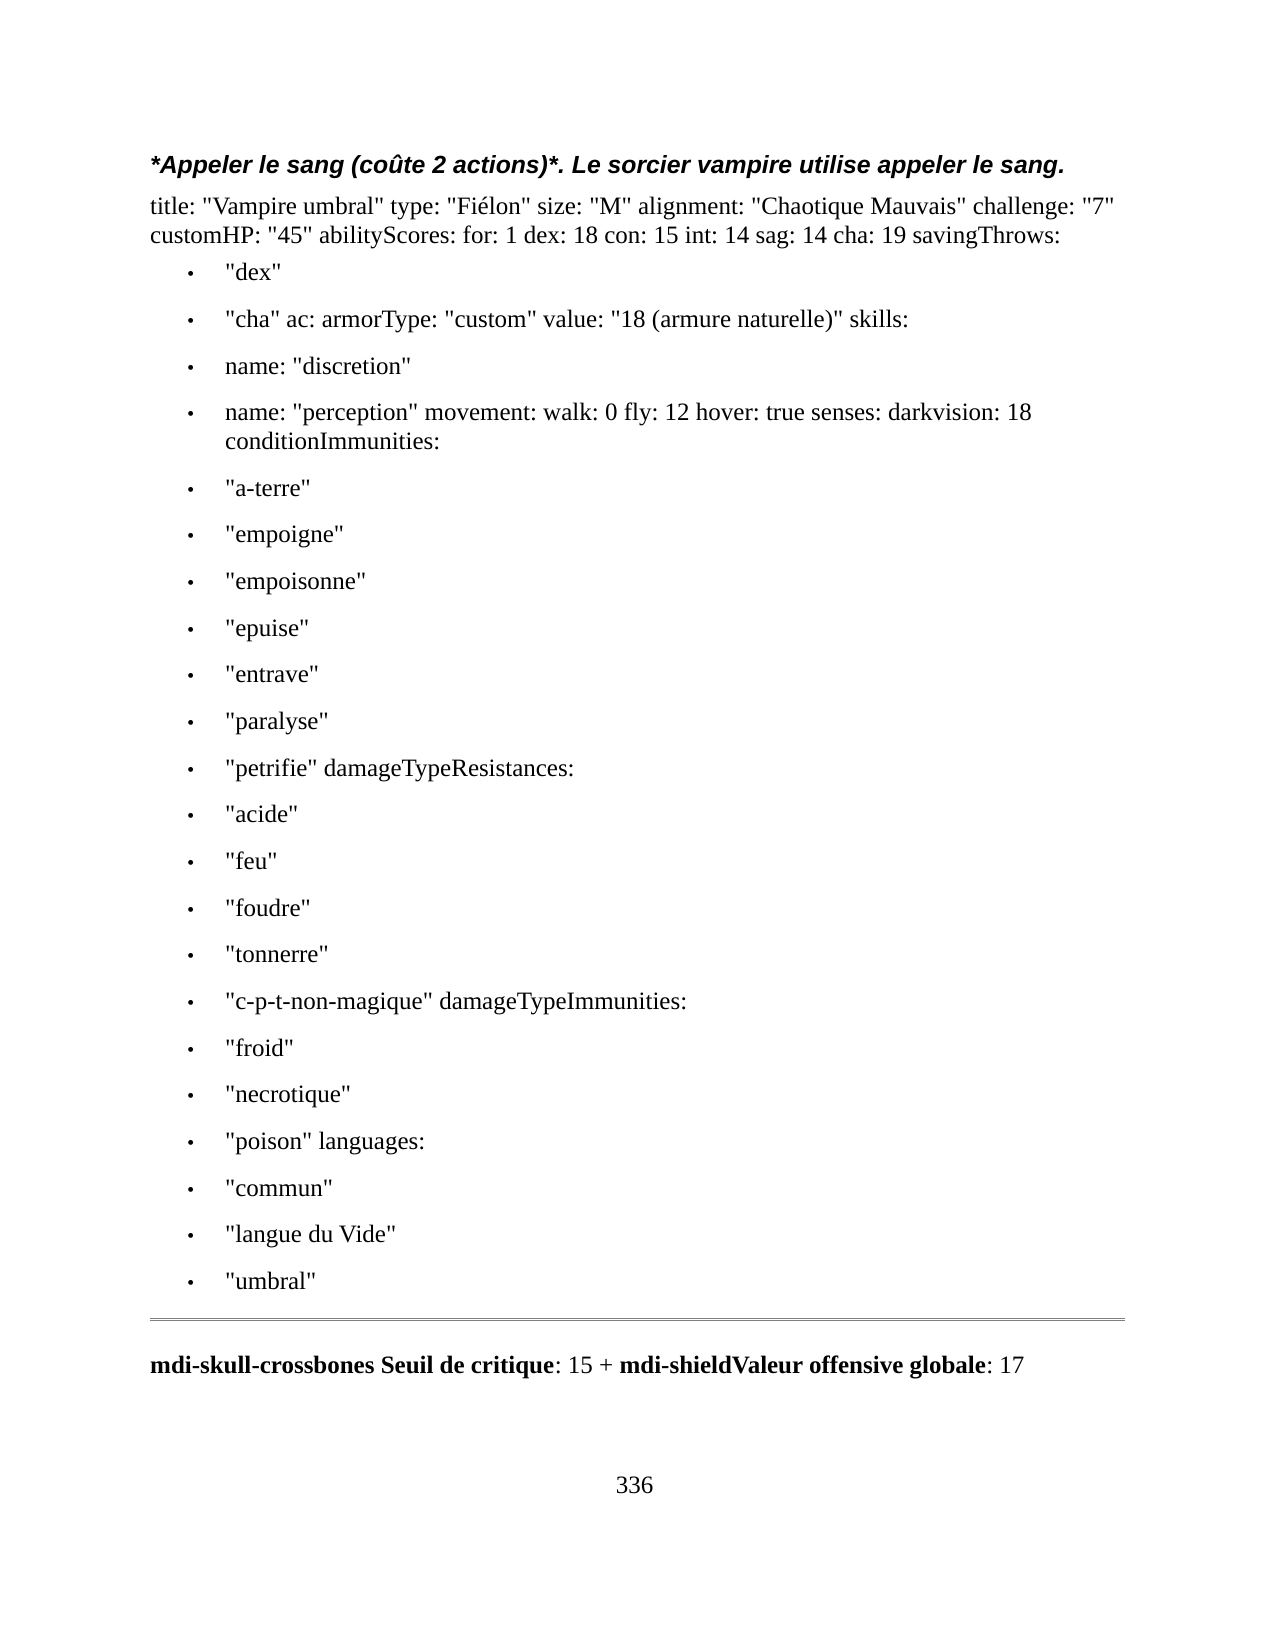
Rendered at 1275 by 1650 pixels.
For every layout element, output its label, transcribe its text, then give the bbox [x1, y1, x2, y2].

list "feu" [187, 846, 1125, 875]
list "froid" [187, 1033, 1125, 1062]
list "commun" [187, 1173, 1125, 1202]
list "empoisonne" [187, 566, 1125, 595]
list "paralyse" [187, 706, 1125, 735]
list "umbral" [187, 1266, 1125, 1295]
list "epuise" [187, 613, 1125, 642]
list "c-p-t-non-magique" damageTypeImmunities: [187, 986, 1125, 1015]
list "tonnerre" [187, 939, 1125, 968]
list "acide" [187, 799, 1125, 828]
list "foudre" [187, 893, 1125, 922]
list "dex" [187, 257, 1125, 286]
list "empoigne" [187, 519, 1125, 548]
list "cha" ac: armorType: "custom" value: "18 (armure naturelle)" skills: [187, 304, 1125, 333]
list "necrotique" [187, 1079, 1125, 1108]
list "entrave" [187, 659, 1125, 688]
list "a-terre" [187, 473, 1125, 502]
text title: "Vampire umbral" type: "Fiélon" size: "M" alignment: "Chaotique Mauvais" challenge: "7" customHP: "45" abilityScores: for: 1 dex: 18 con: 15 int: 14 sag: 14 cha: 19 savingThrows: [150, 191, 1125, 248]
list "poison" languages: [187, 1126, 1125, 1155]
subtitle *Appeler le sang (coûte 2 actions)*. Le sorcier vampire utilise appeler le sang. [150, 150, 1125, 178]
text mdi-skull-crossbones Seuil de critique: 15 + mdi-shieldValeur offensive globale: 17 [150, 1350, 1125, 1379]
list "langue du Vide" [187, 1219, 1125, 1248]
list "petrifie" damageTypeResistances: [187, 753, 1125, 782]
list name: "perception" movement: walk: 0 fly: 12 hover: true senses: darkvision: 18 conditionImmunities: [187, 397, 1125, 455]
list name: "discretion" [187, 351, 1125, 379]
